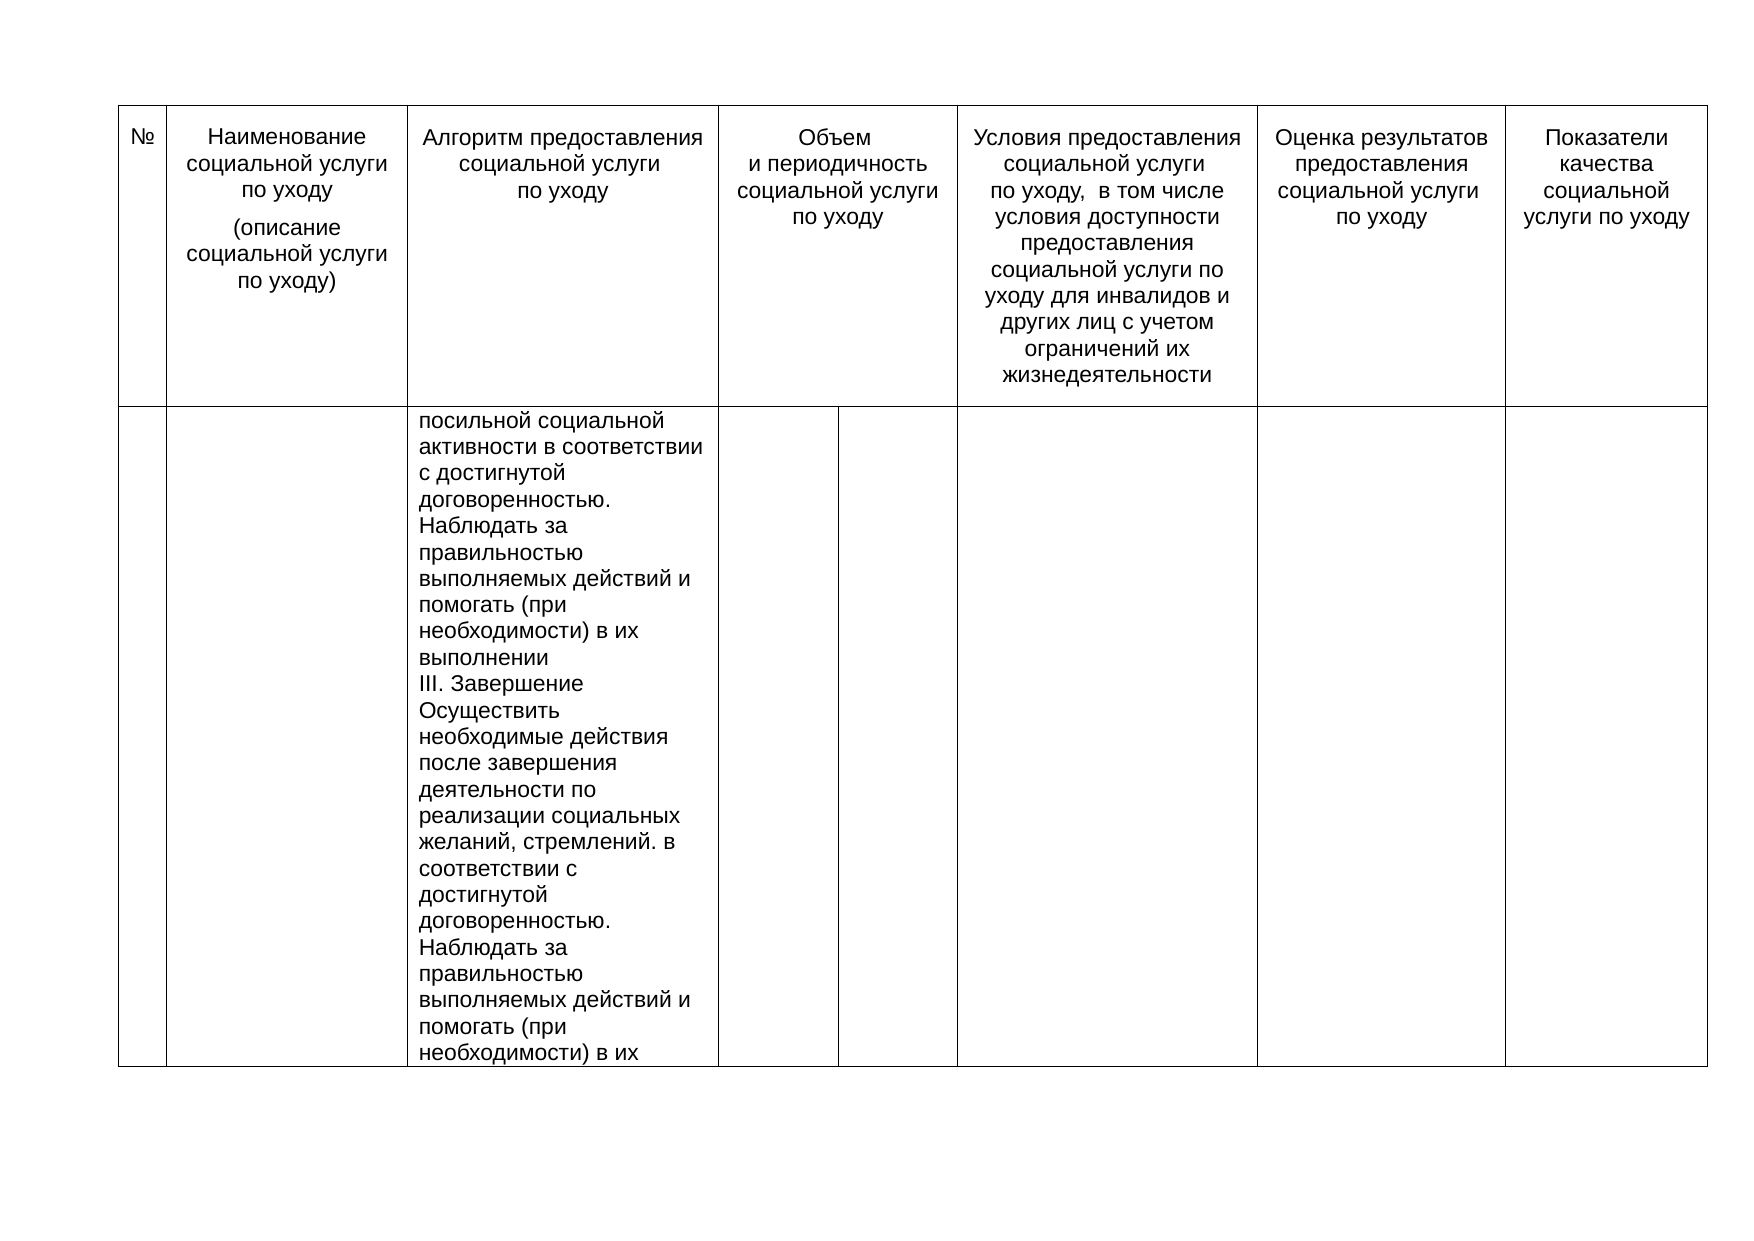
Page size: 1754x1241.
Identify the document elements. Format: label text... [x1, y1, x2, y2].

table_cell посильной социальной активности в соответствии с достигнутой договоренностью. Наблюдать за правильностью выполняемых действий и помогать (при необходимости) в их выполнении III. Завершение Осуществить необходимые действия после завершения деятельности по реализации социальных желаний, стремлений. в соответствии с достигнутой договоренностью. Наблюдать за правильностью выполняемых действий и помогать (при необходимости) в их [408, 407, 718, 1066]
table_cell [958, 407, 1257, 1066]
table_header Наименование социальной услуги по уходу (описание социальной услуги по уходу) [167, 106, 407, 406]
table_header Объем и периодичность социальной услуги по уходу [719, 106, 957, 406]
table_header № [119, 106, 166, 406]
table_header Условия предоставления социальной услуги по уходу, в том числе условия доступности предоставления социальной услуги по уходу для инвалидов и других лиц с учетом ограничений их жизнедеятельности [958, 106, 1257, 406]
table_cell [839, 407, 957, 1066]
table_header Оценка результатов предоставления социальной услуги по уходу [1258, 106, 1505, 406]
table_cell [167, 407, 407, 1066]
table_cell [719, 407, 838, 1066]
table_cell [1506, 407, 1707, 1066]
table_cell [119, 407, 166, 1066]
table_header Алгоритм предоставления социальной услуги по уходу [408, 106, 718, 406]
table_cell [1258, 407, 1505, 1066]
table_header Показатели качества социальной услуги по уходу [1506, 106, 1707, 406]
